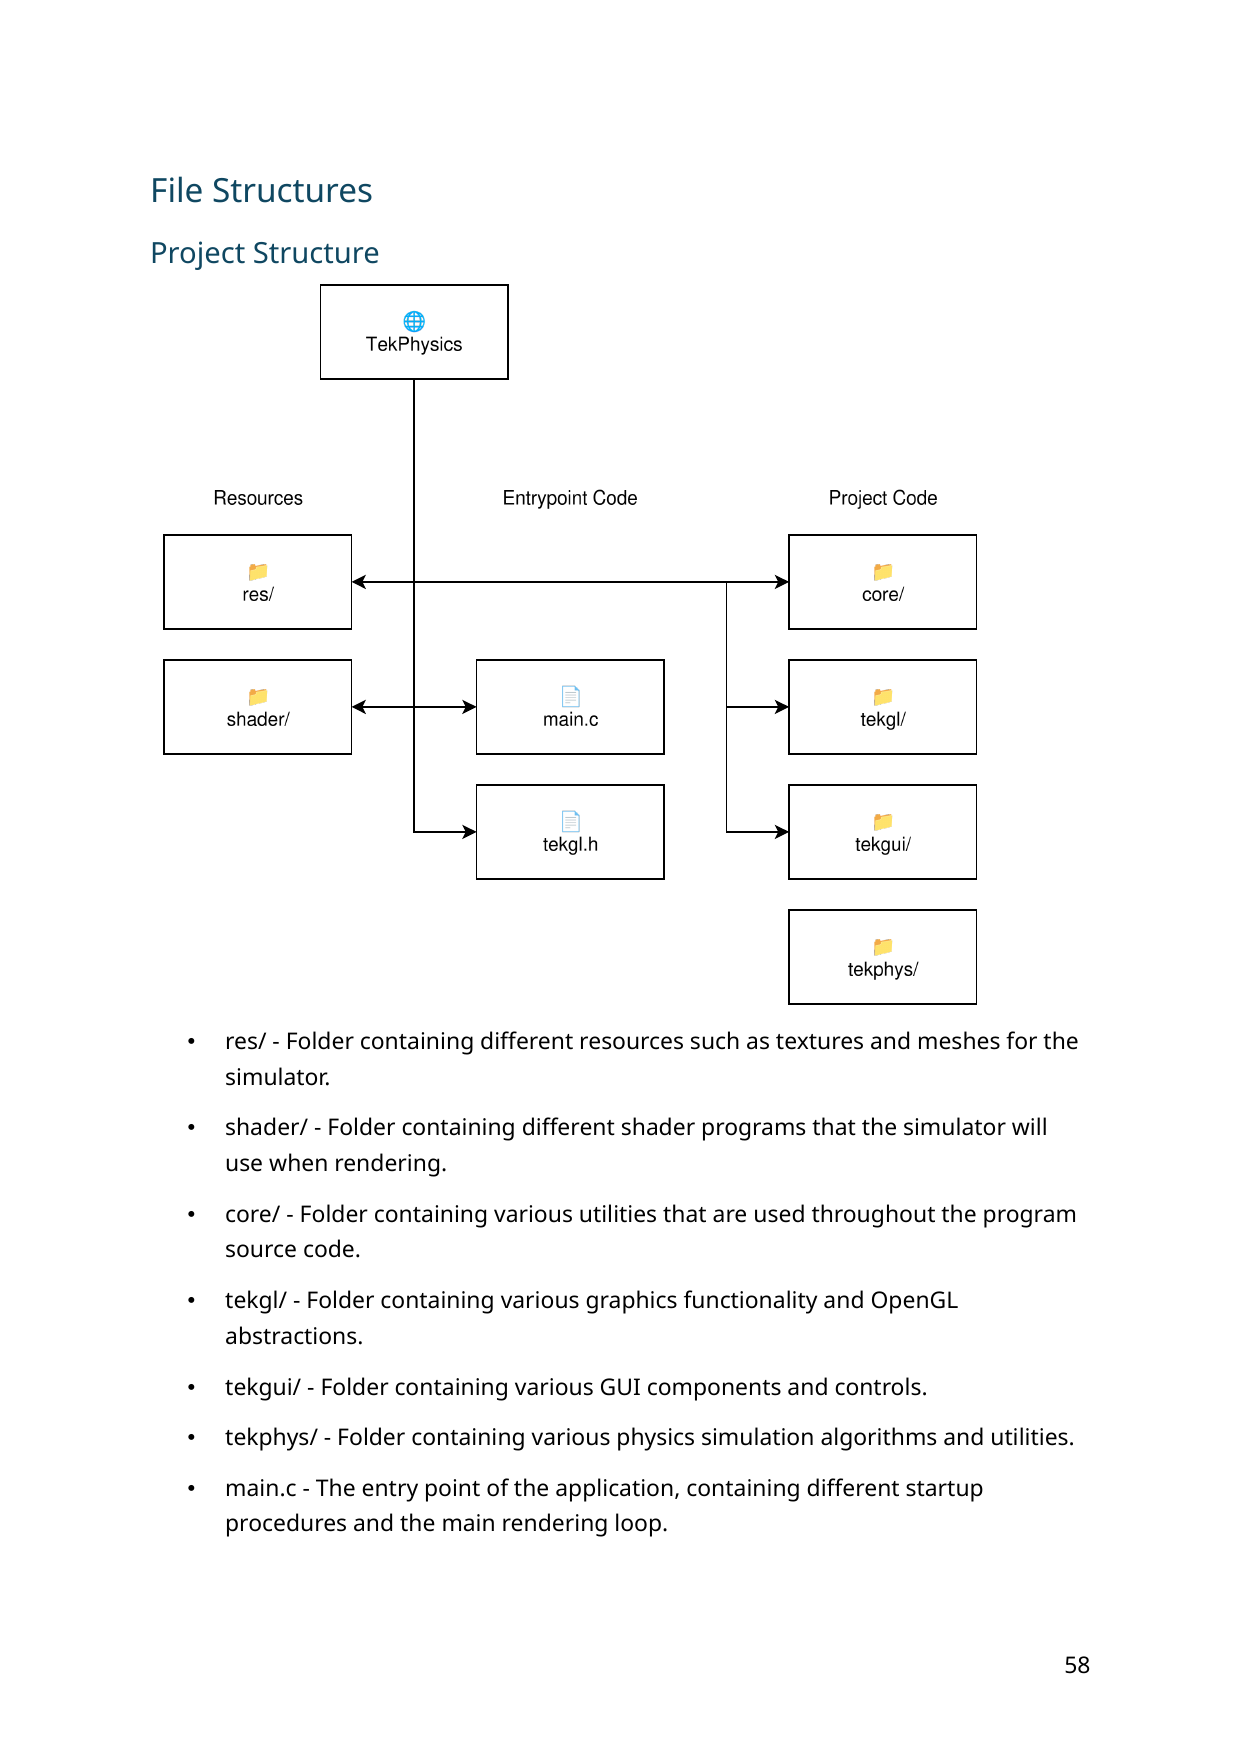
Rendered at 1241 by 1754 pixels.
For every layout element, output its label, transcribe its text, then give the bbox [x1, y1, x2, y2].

subtitle File Structures [150, 167, 1090, 212]
list res/ - Folder containing different resources such as textures and meshes for the simulator. [187, 1024, 1090, 1092]
list main.c - The entry point of the application, containing different startup procedures and the main rendering loop. [187, 1471, 1090, 1539]
list core/ - Folder containing various utilities that are used throughout the program source code. [187, 1197, 1090, 1265]
subtitle Project Structure [150, 232, 1090, 272]
list shader/ - Folder containing different shader programs that the simulator will use when rendering. [187, 1111, 1090, 1178]
list tekgl/ - Folder containing various graphics functionality and OpenGL abstractions. [187, 1284, 1090, 1351]
list tekphys/ - Folder containing various physics simulation algorithms and utilities. [187, 1421, 1090, 1452]
list tekgui/ - Folder containing various GUI components and controls. [187, 1370, 1090, 1402]
